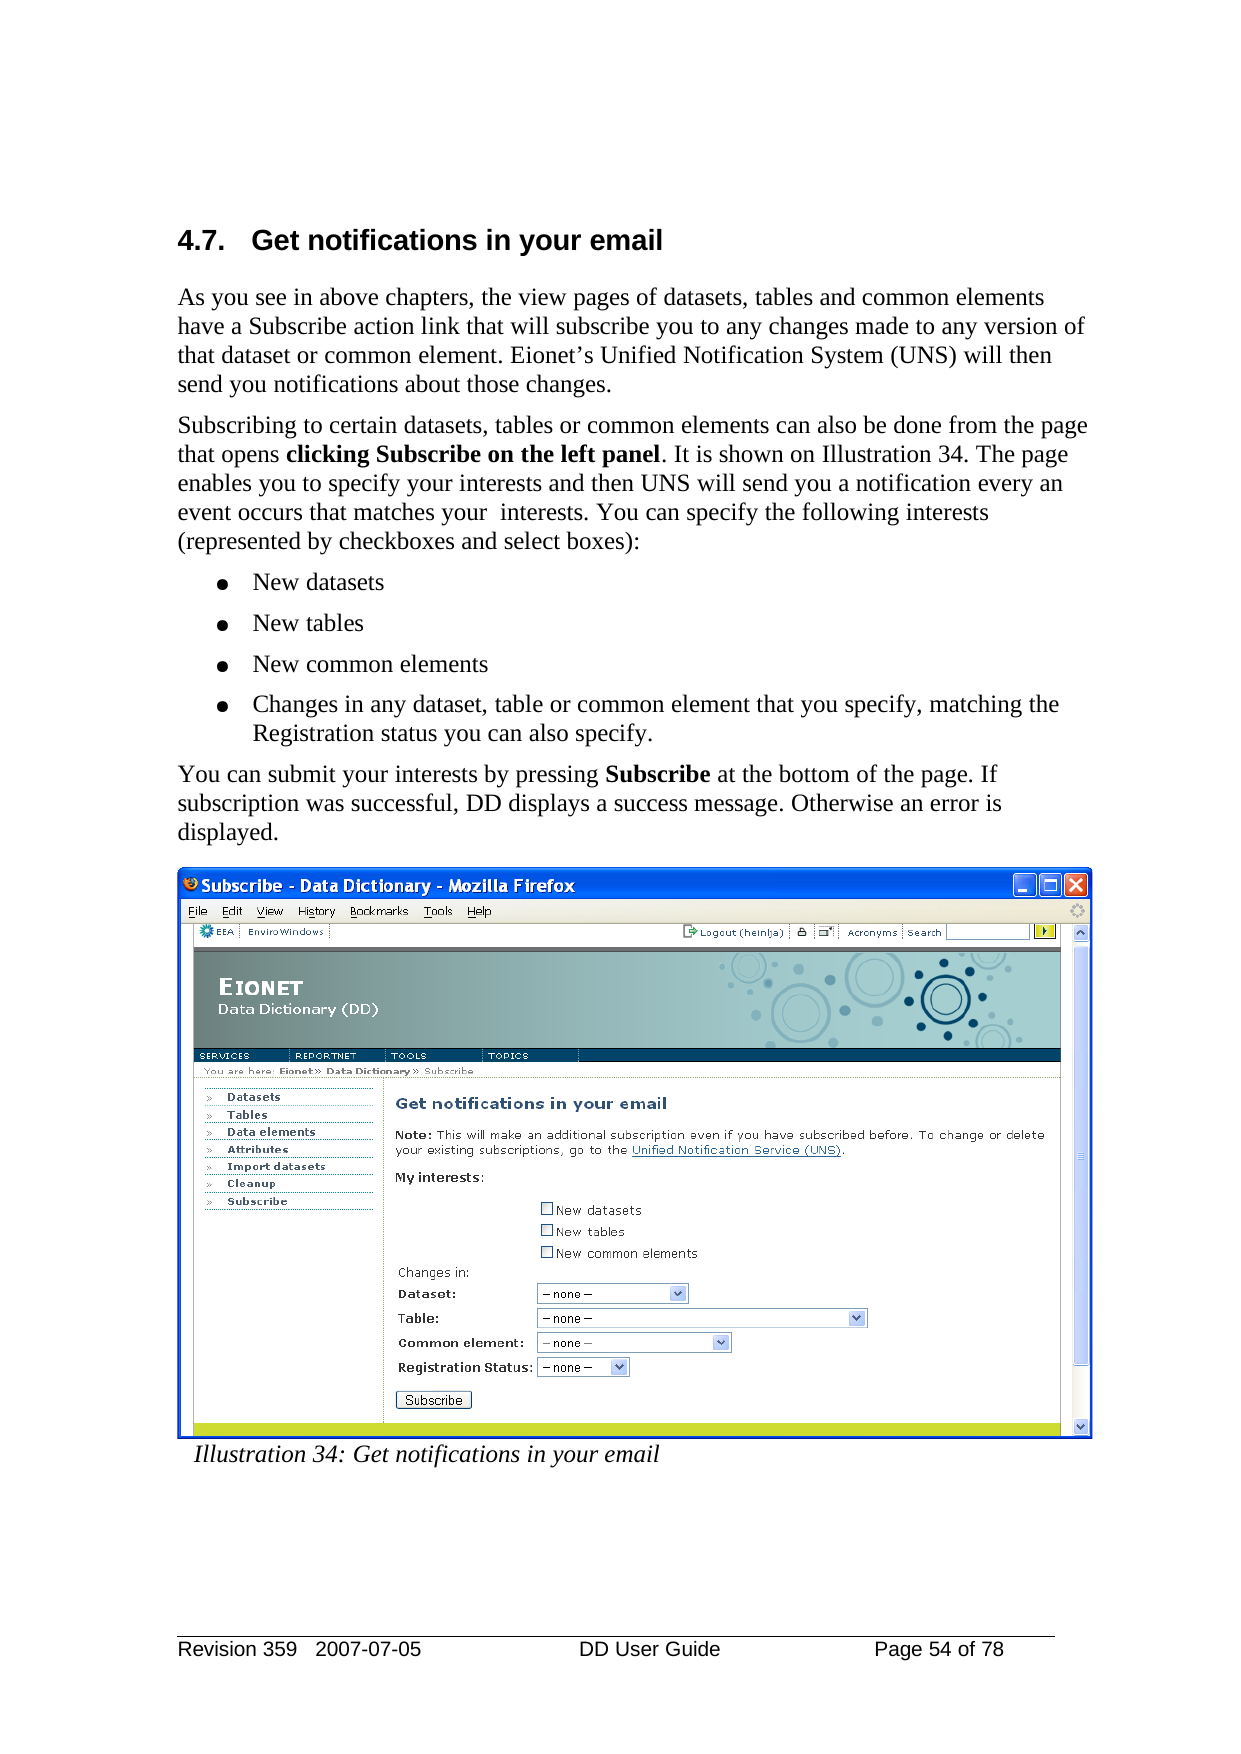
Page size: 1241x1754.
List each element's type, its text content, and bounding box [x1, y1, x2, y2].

list New datasets [215, 567, 1092, 596]
text Illustration 34: Get notifications in your email [194, 1439, 1076, 1468]
subtitle Get notifications in your email [177, 223, 1092, 257]
text You can submit your interests by pressing Subscribe at the bottom of the page. If subscription was successful, DD displays a success message. Otherwise an error is displayed. [177, 759, 1092, 846]
list New tables [215, 608, 1092, 637]
list Changes in any dataset, table or common element that you specify, matching the Registration status you can also specify. [215, 689, 1092, 747]
picture [177, 867, 1093, 1439]
text Subscribing to certain datasets, tables or common elements can also be done from the page that opens clicking Subscribe on the left panel. It is shown on Illustration 34. The page enables you to specify your interests and then UNS will send you a notification every an event occurs that matches your interests. You can specify the following interests (represented by checkboxes and select boxes): [177, 410, 1092, 555]
text As you see in above chapters, the view pages of datasets, tables and common elements have a Subscribe action link that will subscribe you to any changes made to any version of that dataset or common element. Eionet’s Unified Notification System (UNS) will then send you notifications about those changes. [177, 282, 1092, 398]
list New common elements [215, 648, 1092, 677]
